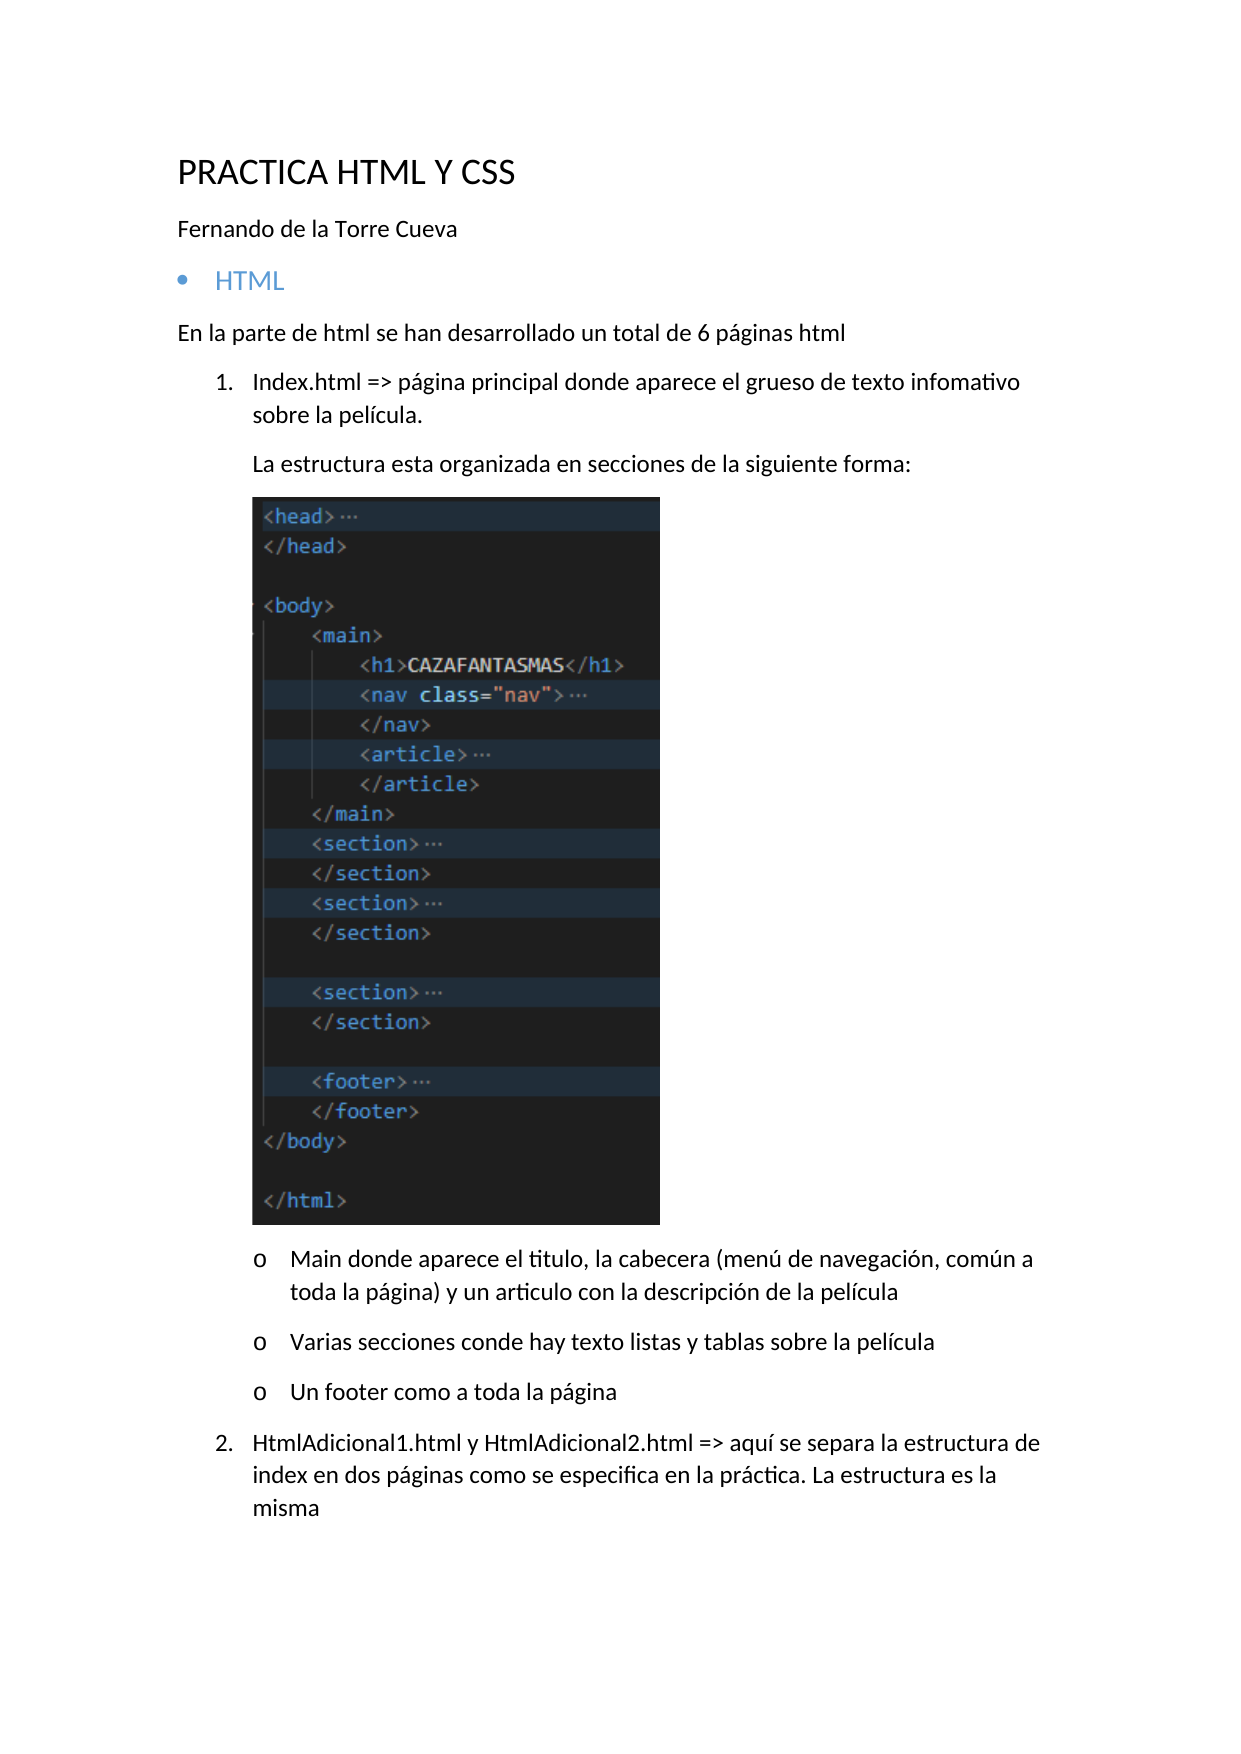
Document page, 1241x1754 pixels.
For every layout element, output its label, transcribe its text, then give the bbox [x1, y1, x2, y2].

text En la parte de html se han desarrollado un total de 6 páginas html [177, 317, 1063, 348]
text Fernando de la Torre Cueva [177, 213, 1063, 244]
text PRACTICA HTML Y CSS [177, 148, 1063, 193]
list Un footer como a toda la página [252, 1376, 1063, 1408]
list HTML [177, 262, 1063, 298]
list Varias secciones conde hay texto listas y tablas sobre la película [252, 1326, 1063, 1358]
list Main donde aparece el titulo, la cabecera (menú de navegación, común a toda la página) y un articulo con la descripción de la película [252, 1243, 1063, 1307]
list La estructura esta organizada en secciones de la siguiente forma: [252, 448, 1063, 479]
list HtmlAdicional1.html y HtmlAdicional2.html => aquí se separa la estructura de index en dos páginas como se especifica en la práctica. La estructura es la misma [215, 1427, 1063, 1523]
list Index.html => página principal donde aparece el grueso de texto infomativo sobre la película. [215, 366, 1063, 429]
